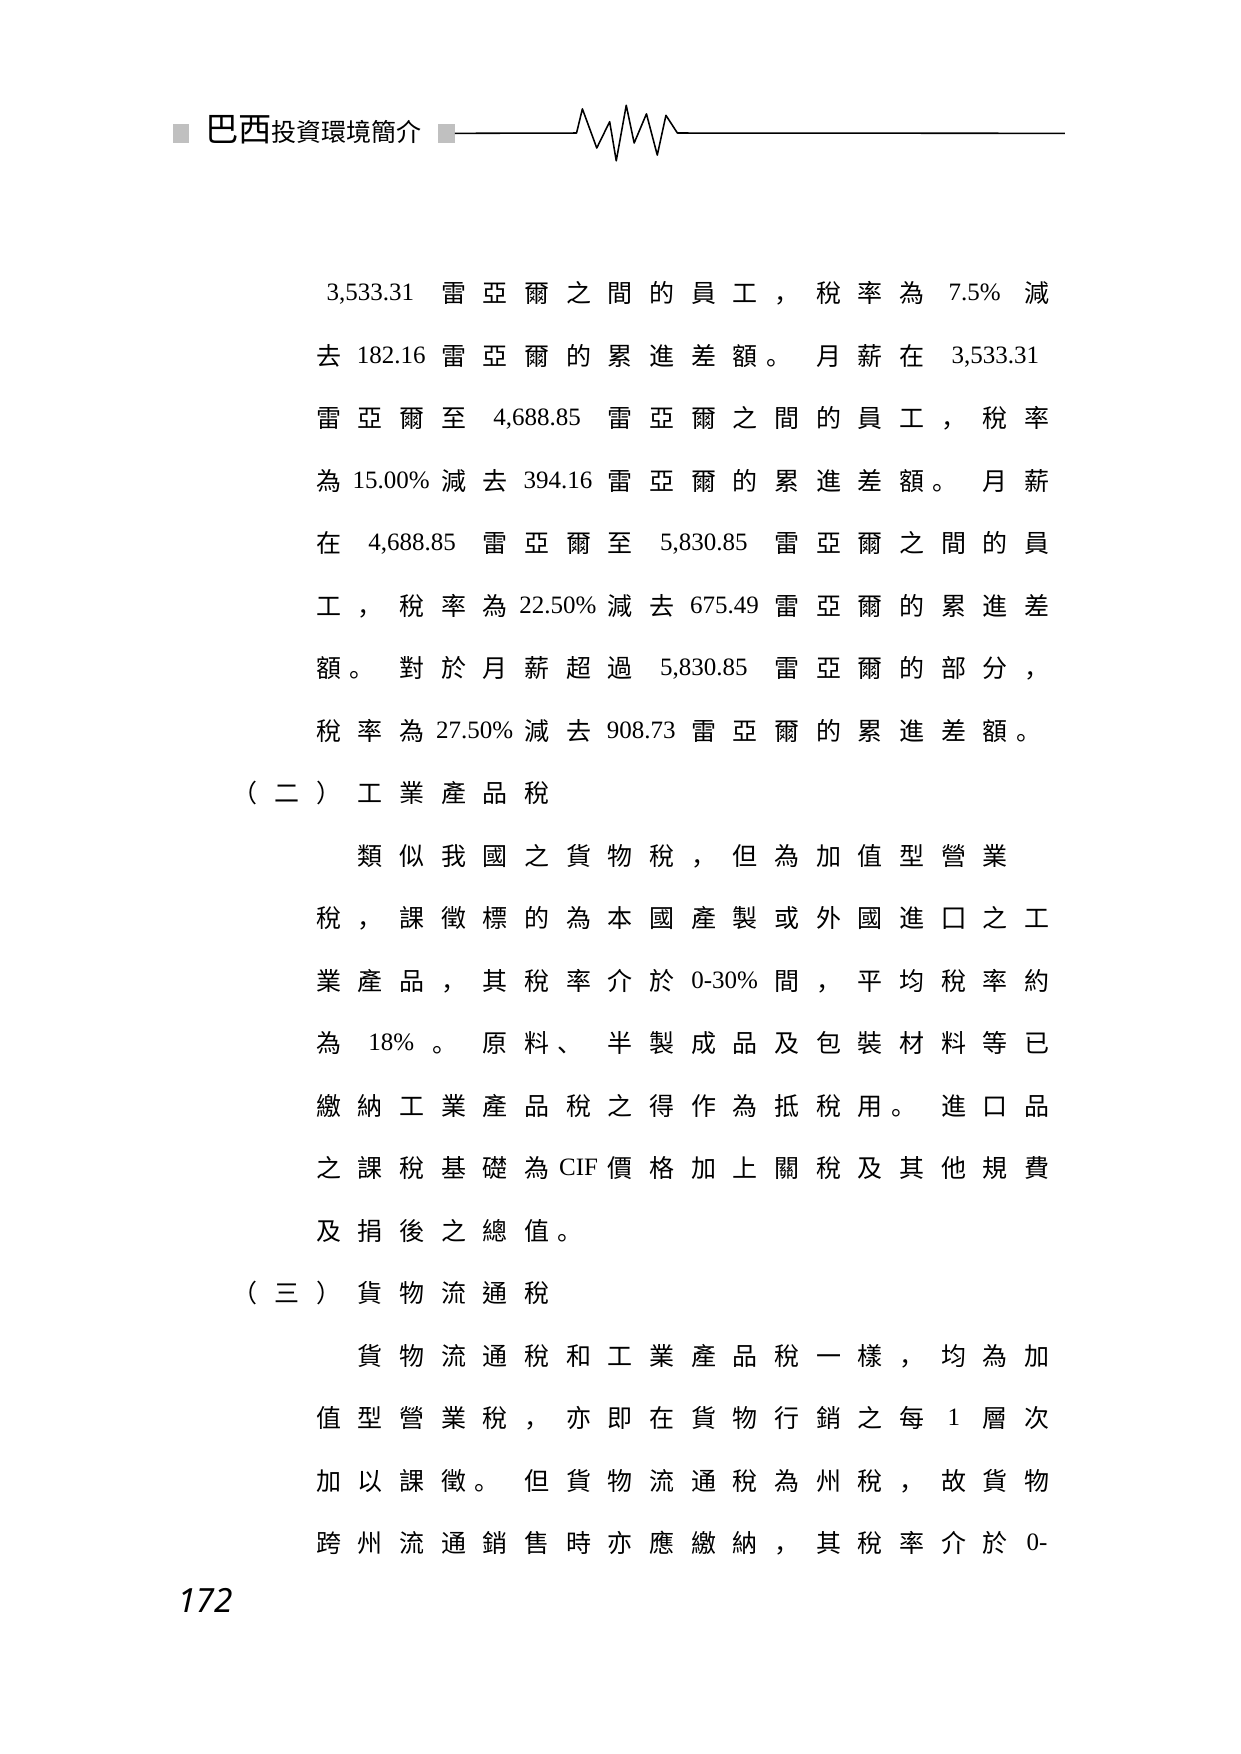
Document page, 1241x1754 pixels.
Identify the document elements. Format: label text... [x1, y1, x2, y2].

text 3,533.31雷亞爾之間的員工，稅率為7.5%減去182.16雷亞爾的累進差額。月薪在3,533.31雷亞爾至4,688.85雷亞爾之間的員工，稅率為15.00%減去394.16雷亞爾的累進差額。月薪在4,688.85雷亞爾至5,830.85雷亞爾之間的員工，稅率為22.50%減去675.49雷亞爾的累進差額。對於月薪超過5,830.85雷亞爾的部分，稅率為27.50%減去908.73雷亞爾的累進差額。 [281, 250, 1058, 750]
text （三）貨物流通稅 [207, 1250, 1058, 1313]
text （二）工業產品稅 [207, 750, 1058, 813]
text 貨物流通稅和工業產品稅一樣，均為加值型營業稅，亦即在貨物行銷之每1層次加以課徵。但貨物流通稅為州稅，故貨物跨州流通銷售時亦應繳納，其稅率介於0- [281, 1313, 1058, 1563]
text 類似我國之貨物稅，但為加值型營業稅，課徵標的為本國產製或外國進囗之工業產品，其稅率介於0-30%間，平均稅率約為18%。原料、半製成品及包裝材料等已繳納工業產品稅之得作為抵稅用。進口品之課稅基礎為CIF價格加上關稅及其他規費及捐後之總值。 [281, 813, 1058, 1250]
